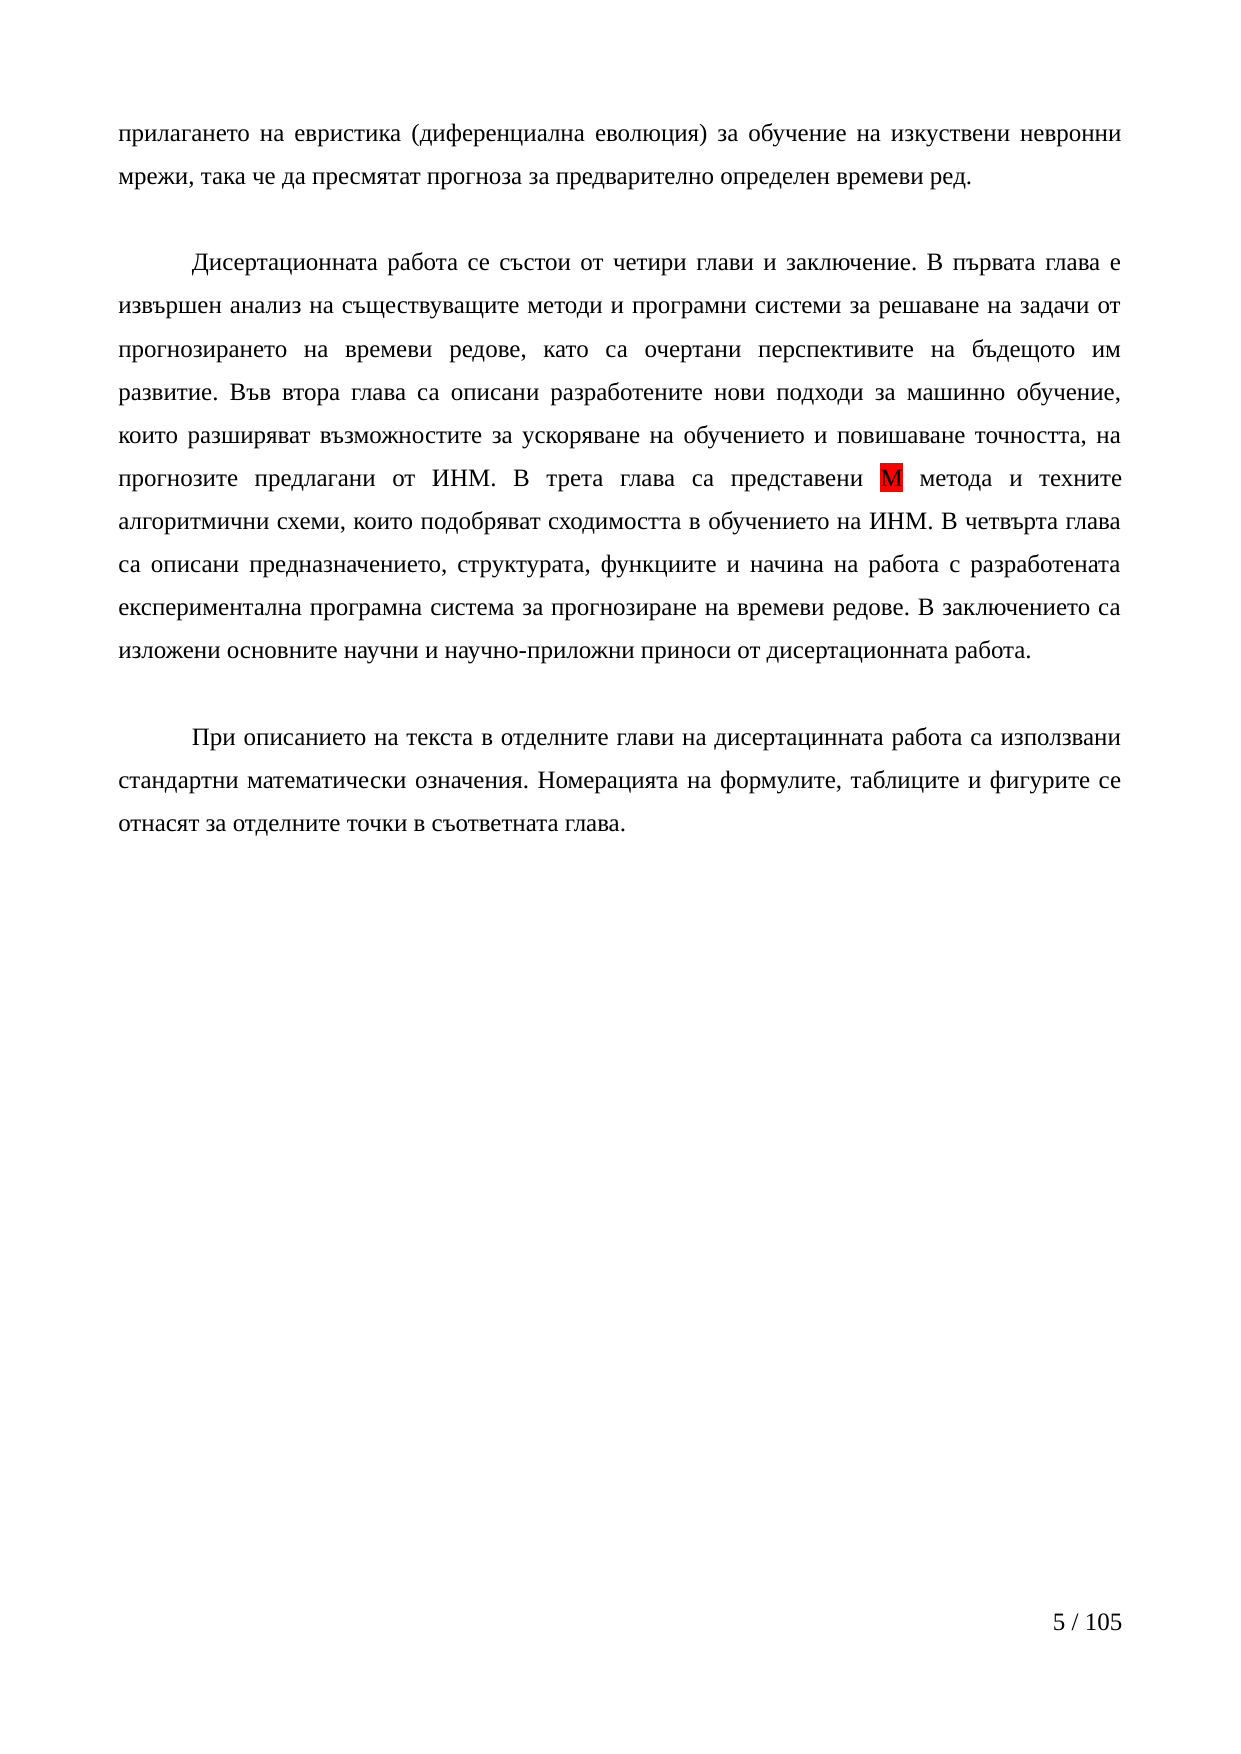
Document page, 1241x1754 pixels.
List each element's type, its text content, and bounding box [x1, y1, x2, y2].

text При описанието на текста в отделните глави на дисертацинната работа са използвани стандартни математически означения. Номерацията на формулите, таблиците и фигурите се отнасят за отделните точки в съответната глава. [118, 722, 1122, 837]
text прилагането на евристика (диференциална еволюция) за обучение на изкуствени невронни мрежи, така че да пресмятат прогноза за предварително определен времеви ред. [118, 118, 1122, 190]
text Дисертационната работа се състои от четири глави и заключение. В първата глава е извършен анализ на съществуващите методи и програмни системи за решаване на задачи от прогнозирането на времеви редове, като са очертани перспективите на бъдещото им развитие. Във втора глава са описани разработените нови подходи за машинно обучение, които разширяват възможностите за ускоряване на обучението и повишаване точността, на прогнозите предлагани от ИНМ. В трета глава са представени M метода и техните алгоритмични схеми, които подобряват сходимостта в обучението на ИНМ. В четвърта глава са описани предназначението, структурата, функциите и начина на работа с разработената експериментална програмна система за прогнозиране на времеви редове. В заключението са изложени основните научни и научно-приложни приноси от дисертационната работа. [118, 247, 1122, 664]
